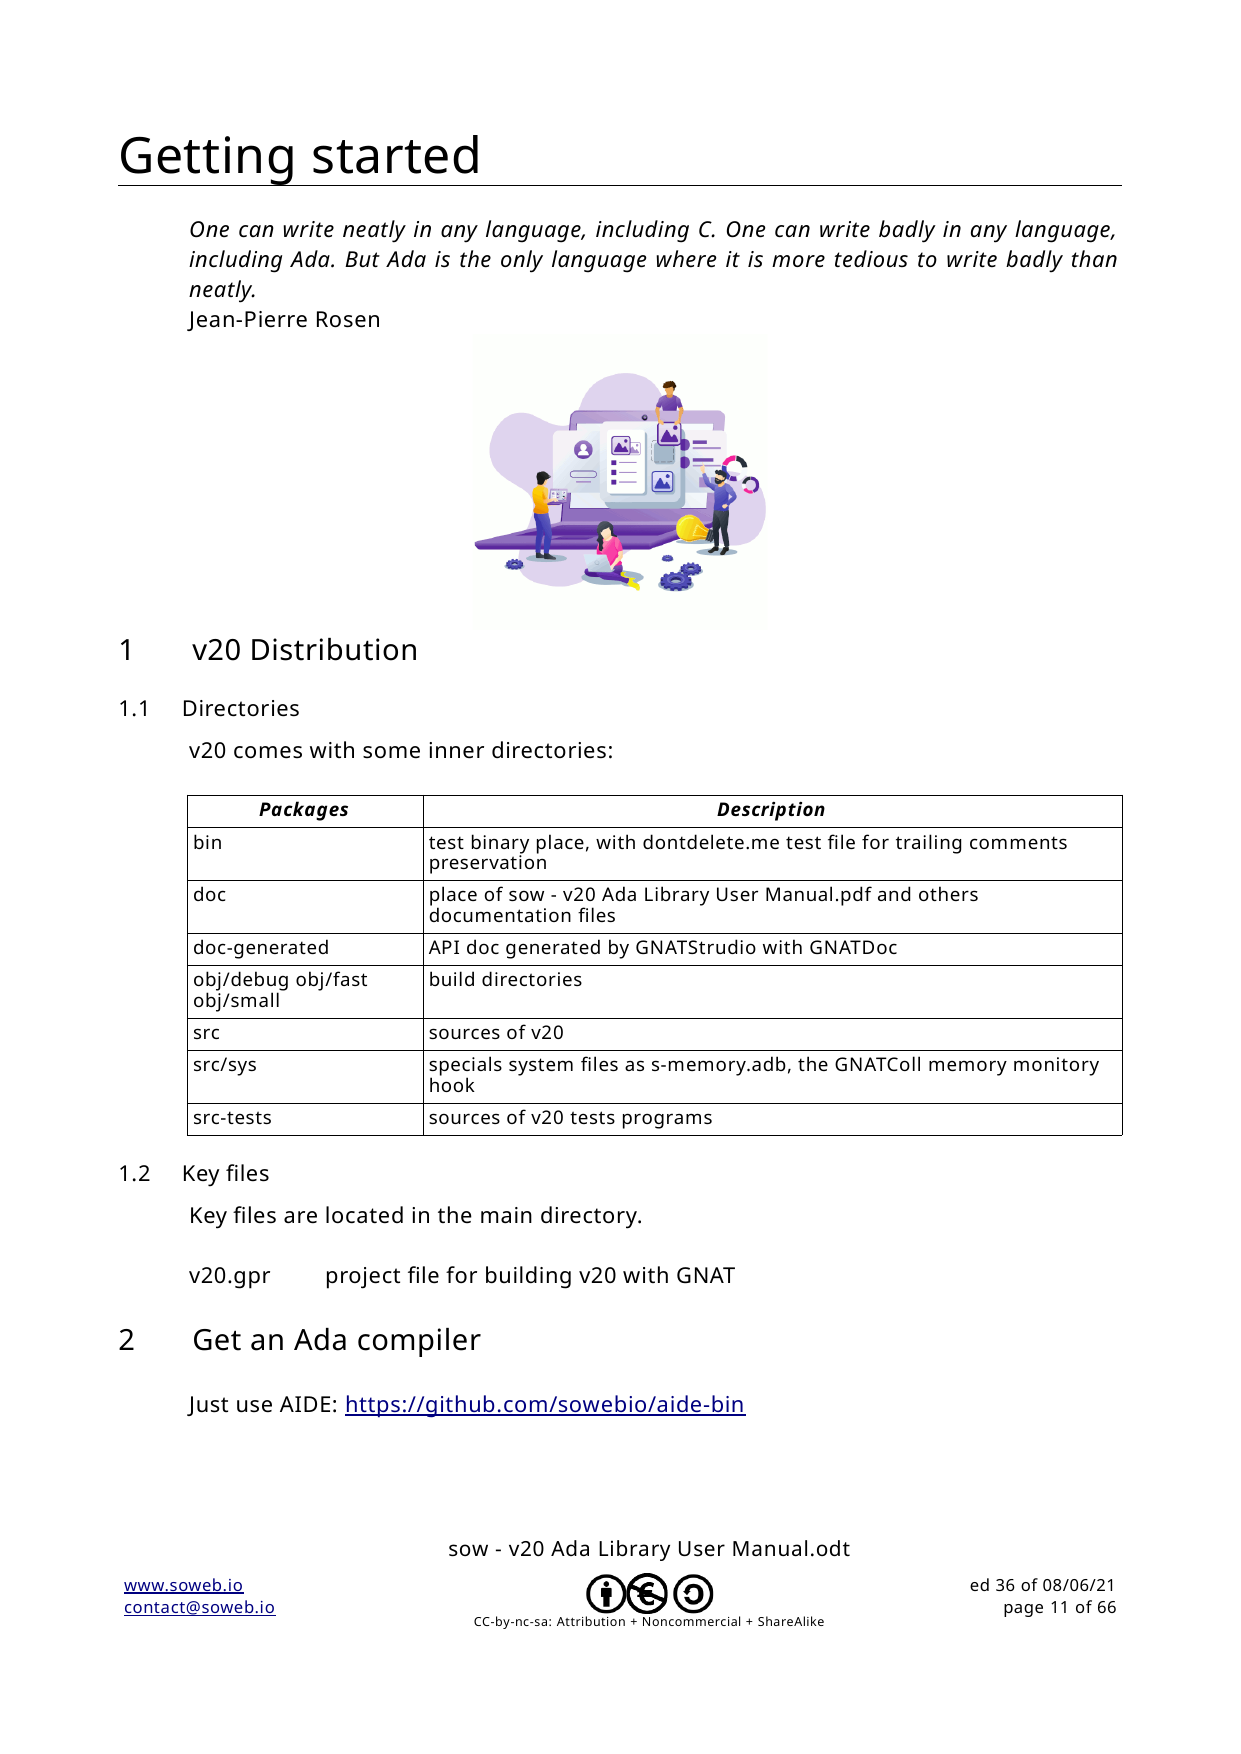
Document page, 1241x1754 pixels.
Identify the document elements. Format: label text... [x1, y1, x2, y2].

text Jean-Pierre Rosen [189, 304, 1122, 334]
table_cell API doc generated by GNATStrudio with GNATDoc [424, 934, 1122, 964]
table_cell doc-generated [188, 934, 423, 964]
table_cell test binary place, with dontdelete.me test file for trailing comments preservation [424, 828, 1122, 879]
table_header Description [424, 796, 1122, 827]
table_cell build directories [424, 966, 1122, 1017]
table_cell obj/debug obj/fast obj/small [188, 966, 423, 1017]
text v20.gpr project file for building v20 with GNAT [189, 1260, 1122, 1290]
text Just use AIDE: https://github.com/sowebio/aide-bin [189, 1389, 1122, 1419]
subtitle Get an Ada compiler [118, 1319, 1122, 1359]
table_cell doc [188, 881, 423, 932]
picture [472, 334, 768, 630]
subtitle v20 Distribution [118, 630, 1122, 669]
picture [672, 1573, 714, 1614]
table_cell sources of v20 [424, 1019, 1122, 1049]
subtitle Directories [118, 693, 1122, 723]
table_cell src-tests [188, 1104, 423, 1134]
table_cell place of sow - v20 Ada Library User Manual.pdf and others documentation files [424, 881, 1122, 932]
table_cell bin [188, 828, 423, 879]
picture [585, 1573, 668, 1614]
table_cell src/sys [188, 1051, 423, 1102]
table_cell src [188, 1019, 423, 1049]
subtitle Key files [118, 1158, 1122, 1188]
subtitle Getting started [118, 118, 1122, 185]
text v20 comes with some inner directories: [189, 734, 1122, 764]
text One can write neatly in any language, including C. One can write badly in any language, including Ada. But Ada is the only language where it is more tedious to write badly than neatly. [189, 214, 1122, 304]
table_cell sources of v20 tests programs [424, 1104, 1122, 1134]
text Key files are located in the main directory. [189, 1200, 1122, 1230]
table_cell specials system files as s-memory.adb, the GNATColl memory monitory hook [424, 1051, 1122, 1102]
table_header Packages [188, 796, 423, 827]
